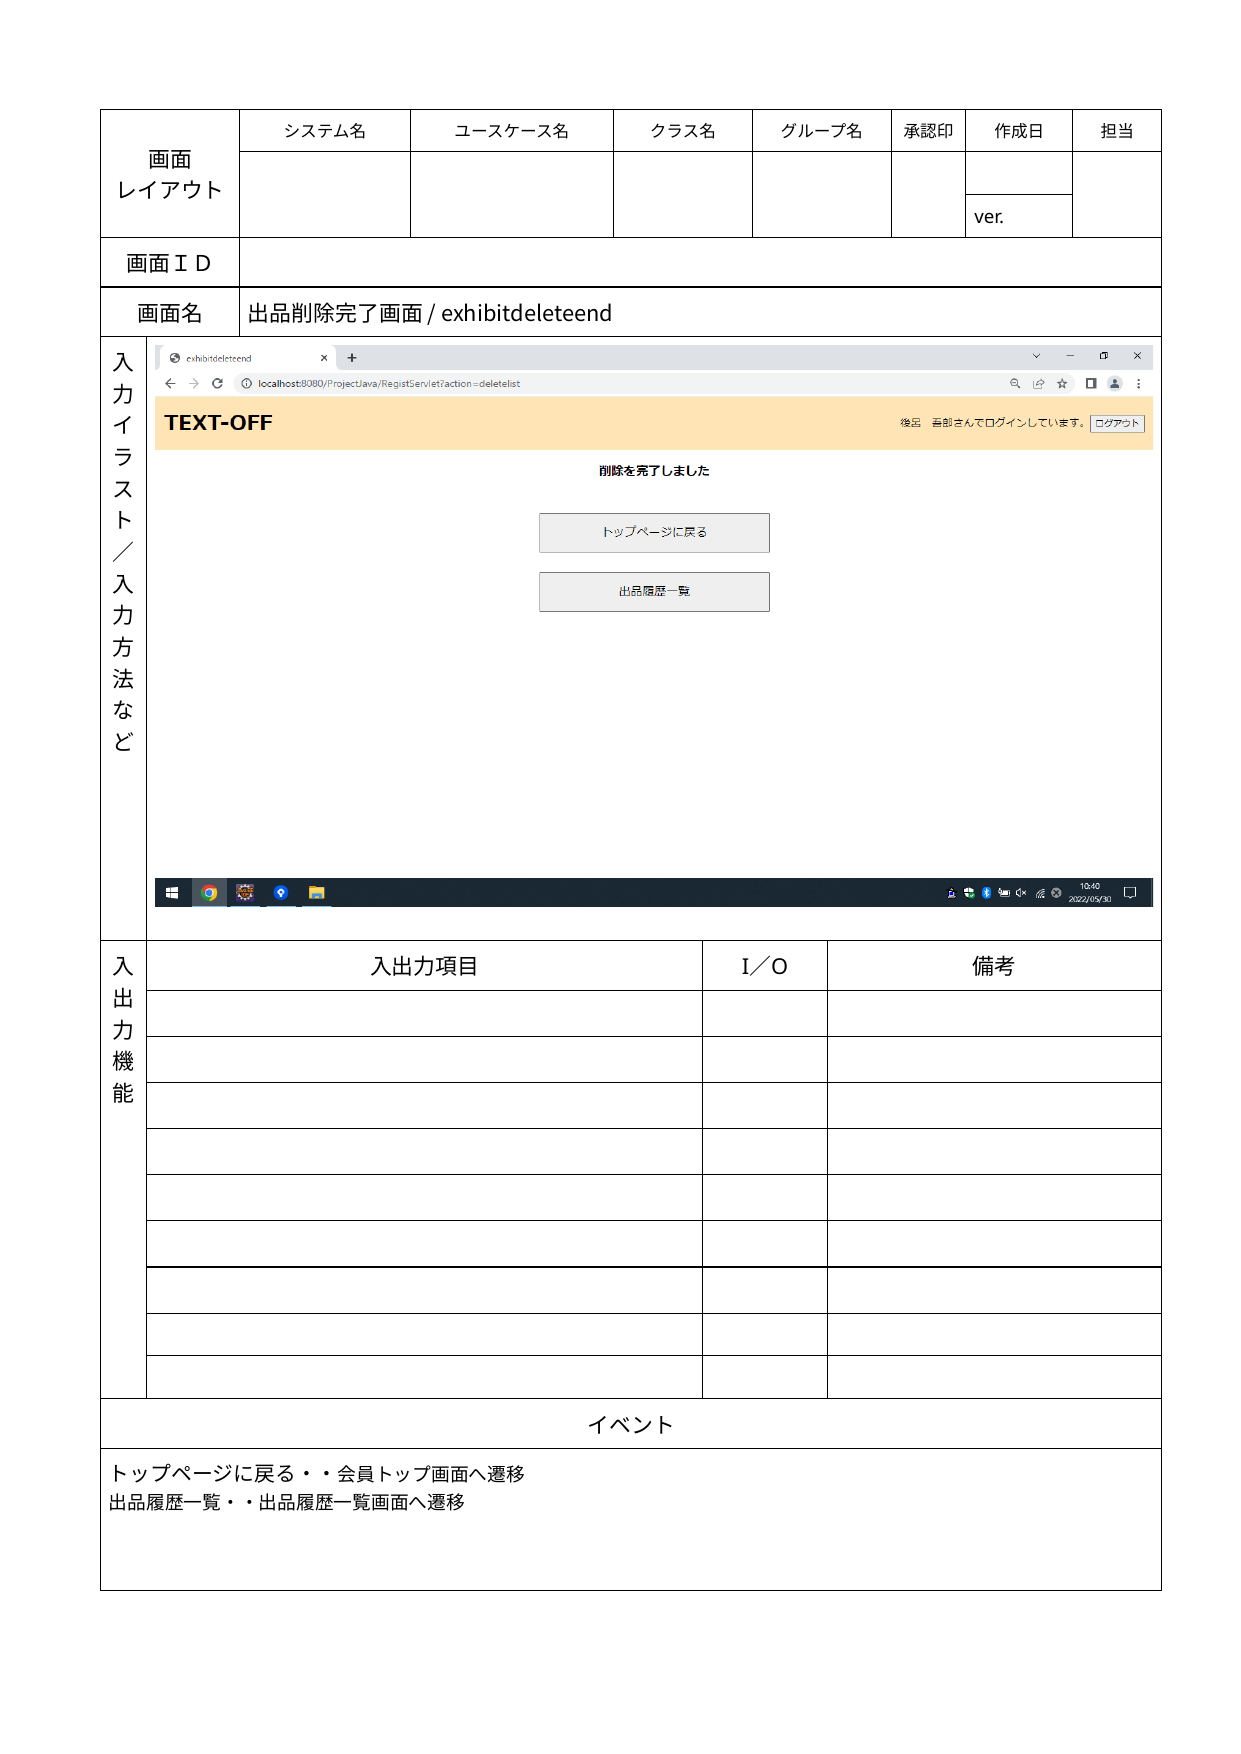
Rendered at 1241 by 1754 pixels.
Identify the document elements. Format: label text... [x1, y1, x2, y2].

table_cell [703, 1129, 827, 1174]
table_cell [703, 1083, 827, 1128]
table_header 作成日 [966, 110, 1072, 151]
table_cell [828, 1356, 1161, 1398]
table_cell 出品削除完了画面 / exhibitdeleteend [240, 288, 1161, 336]
table_cell [828, 1221, 1161, 1266]
table_cell [703, 1314, 827, 1355]
table_cell 画面名 [101, 288, 239, 336]
table_cell I／O [703, 941, 827, 989]
table_cell [147, 1221, 702, 1266]
table_cell [892, 152, 965, 237]
table_cell [703, 1221, 827, 1266]
table_header 画面 レイアウト [101, 110, 239, 237]
table_cell トップページに戻る・・会員トップ画面へ遷移 出品履歴一覧・・出品履歴一覧画面へ遷移 [101, 1449, 1161, 1590]
table_cell ver. [966, 195, 1072, 237]
table_cell 備考 [828, 941, 1161, 989]
table_cell [240, 152, 410, 237]
table_header グループ名 [753, 110, 891, 151]
table_cell [240, 238, 1161, 286]
table_cell [966, 152, 1072, 194]
table_cell [147, 1037, 702, 1082]
table_cell [753, 152, 891, 237]
table_cell [147, 1314, 702, 1355]
table_header システム名 [240, 110, 410, 151]
table_cell [147, 1356, 702, 1398]
table_cell [828, 1175, 1161, 1220]
table_cell 画面ＩＤ [101, 238, 239, 286]
table_cell [147, 1268, 702, 1312]
table_cell [614, 152, 752, 237]
table_cell [147, 337, 1161, 940]
table_cell [147, 1083, 702, 1128]
table_cell [828, 1129, 1161, 1174]
table_cell 入出力機能 [101, 941, 146, 1398]
table_cell [147, 1175, 702, 1220]
table_cell [828, 1037, 1161, 1082]
table_header ユースケース名 [411, 110, 613, 151]
table_cell [828, 1314, 1161, 1355]
table_cell [703, 1356, 827, 1398]
table_cell [828, 991, 1161, 1036]
picture [155, 345, 1154, 907]
table_cell [703, 1037, 827, 1082]
table_cell 入出力項目 [147, 941, 702, 989]
table_cell 入力イラスト／入力方法など [101, 337, 146, 940]
table_cell [147, 1129, 702, 1174]
table_cell [1073, 152, 1161, 237]
table_cell [411, 152, 613, 237]
table_cell イベント [101, 1399, 1161, 1448]
table_cell [703, 1175, 827, 1220]
table_cell [828, 1268, 1161, 1312]
table_cell [703, 991, 827, 1036]
table_cell [147, 991, 702, 1036]
table_cell [703, 1268, 827, 1312]
table_header クラス名 [614, 110, 752, 151]
table_header 担当 [1073, 110, 1161, 151]
table_cell [828, 1083, 1161, 1128]
table_header 承認印 [892, 110, 965, 151]
